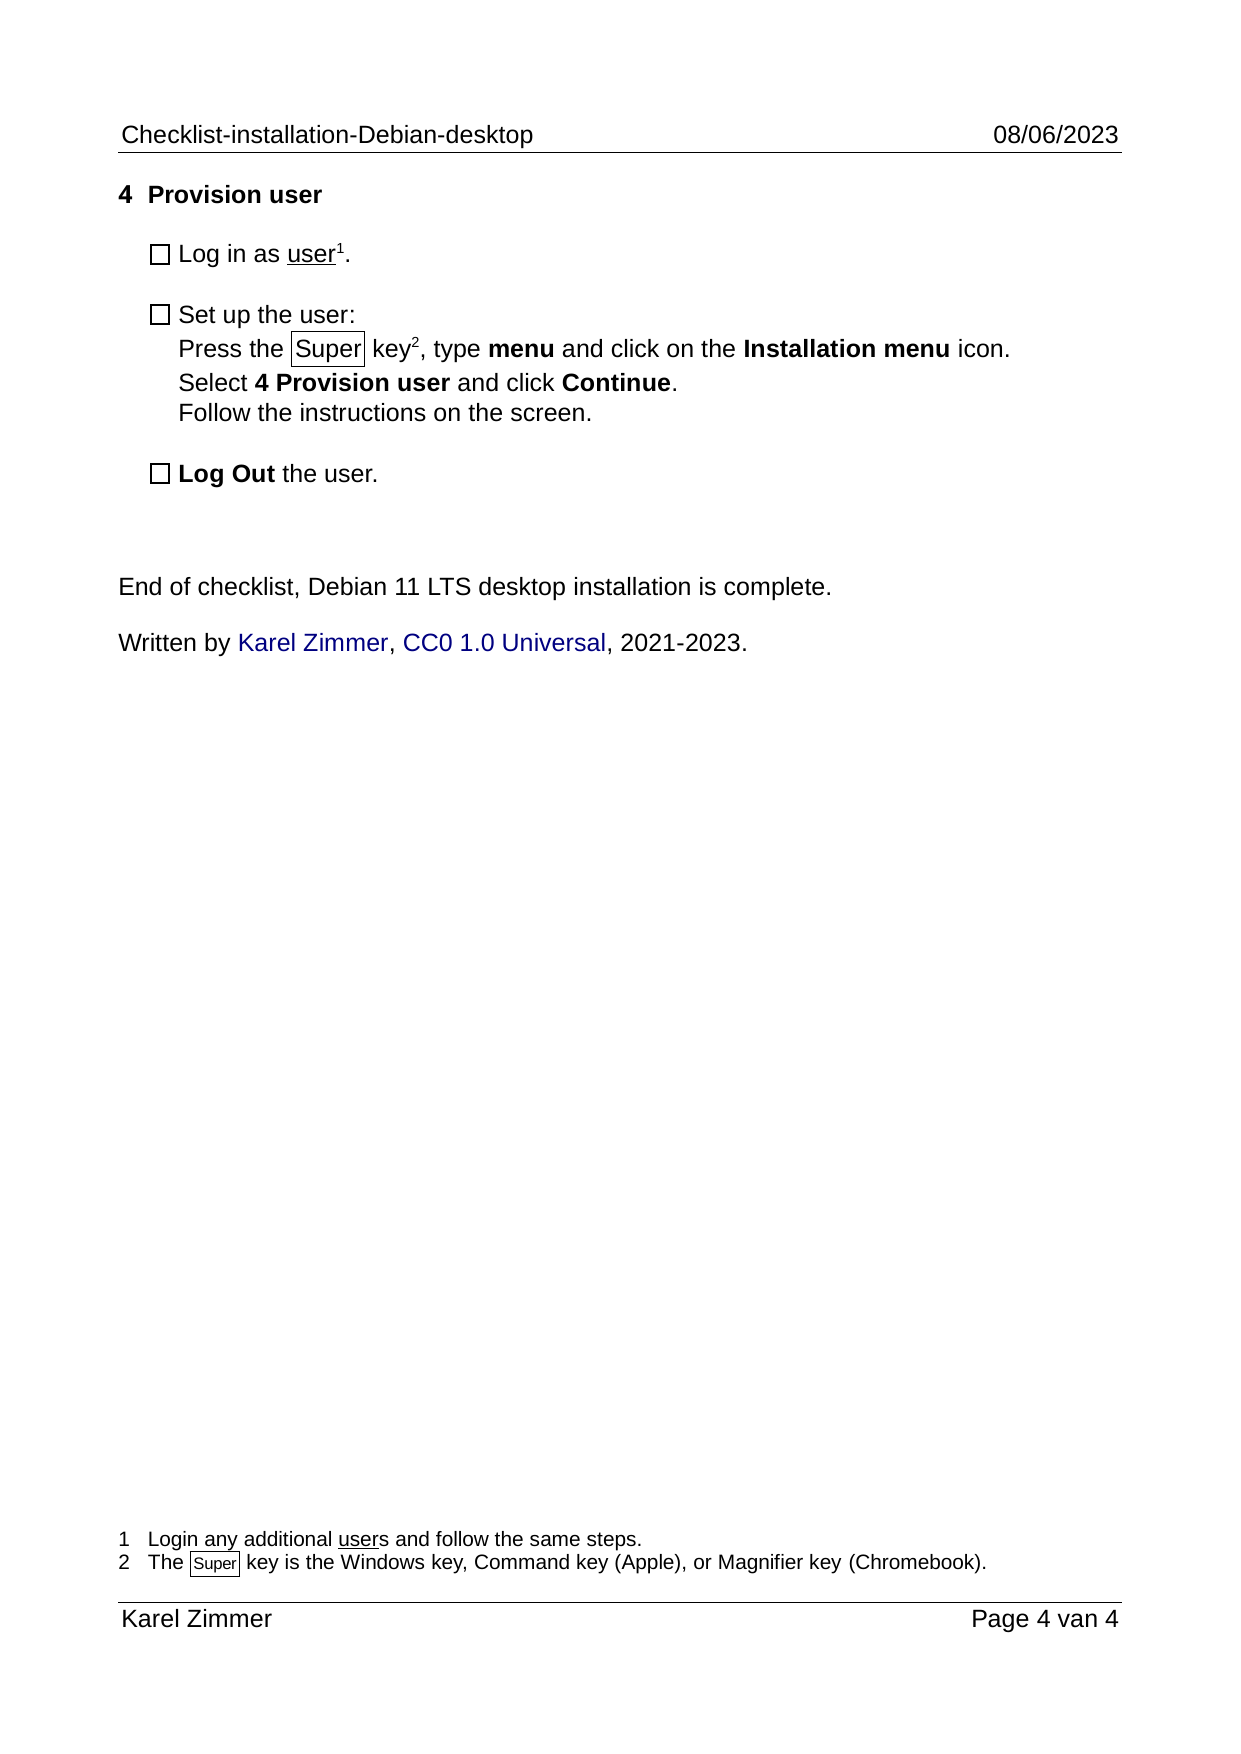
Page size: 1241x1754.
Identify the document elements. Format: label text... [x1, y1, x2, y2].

table_header [141, 239, 177, 269]
table_cell [141, 368, 177, 398]
table_cell [141, 269, 177, 300]
table_cell [141, 330, 177, 367]
table_cell Log Out the user. [177, 458, 1122, 489]
table_cell Select 4 Provision user and click Continue. [177, 368, 1122, 398]
table_cell [177, 269, 1122, 300]
table_cell [177, 428, 1122, 458]
table_cell Follow the instructions on the screen. [177, 398, 1122, 428]
table_cell [141, 458, 177, 489]
table_cell [141, 300, 177, 330]
text End of checklist, Debian 11 LTS desktop installation is complete. [118, 573, 1122, 601]
table_cell [141, 428, 177, 458]
table_cell [141, 398, 177, 428]
table_cell Set up the user: [177, 300, 1122, 330]
list Provision user [118, 177, 1122, 211]
text Written by Karel Zimmer, CC0 1.0 Universal, 2021-2023. [118, 629, 1122, 657]
table_header Log in as USER. [177, 239, 1122, 269]
table_cell Press the Super key, type menu and click on the Installation menu icon. [177, 330, 1122, 367]
